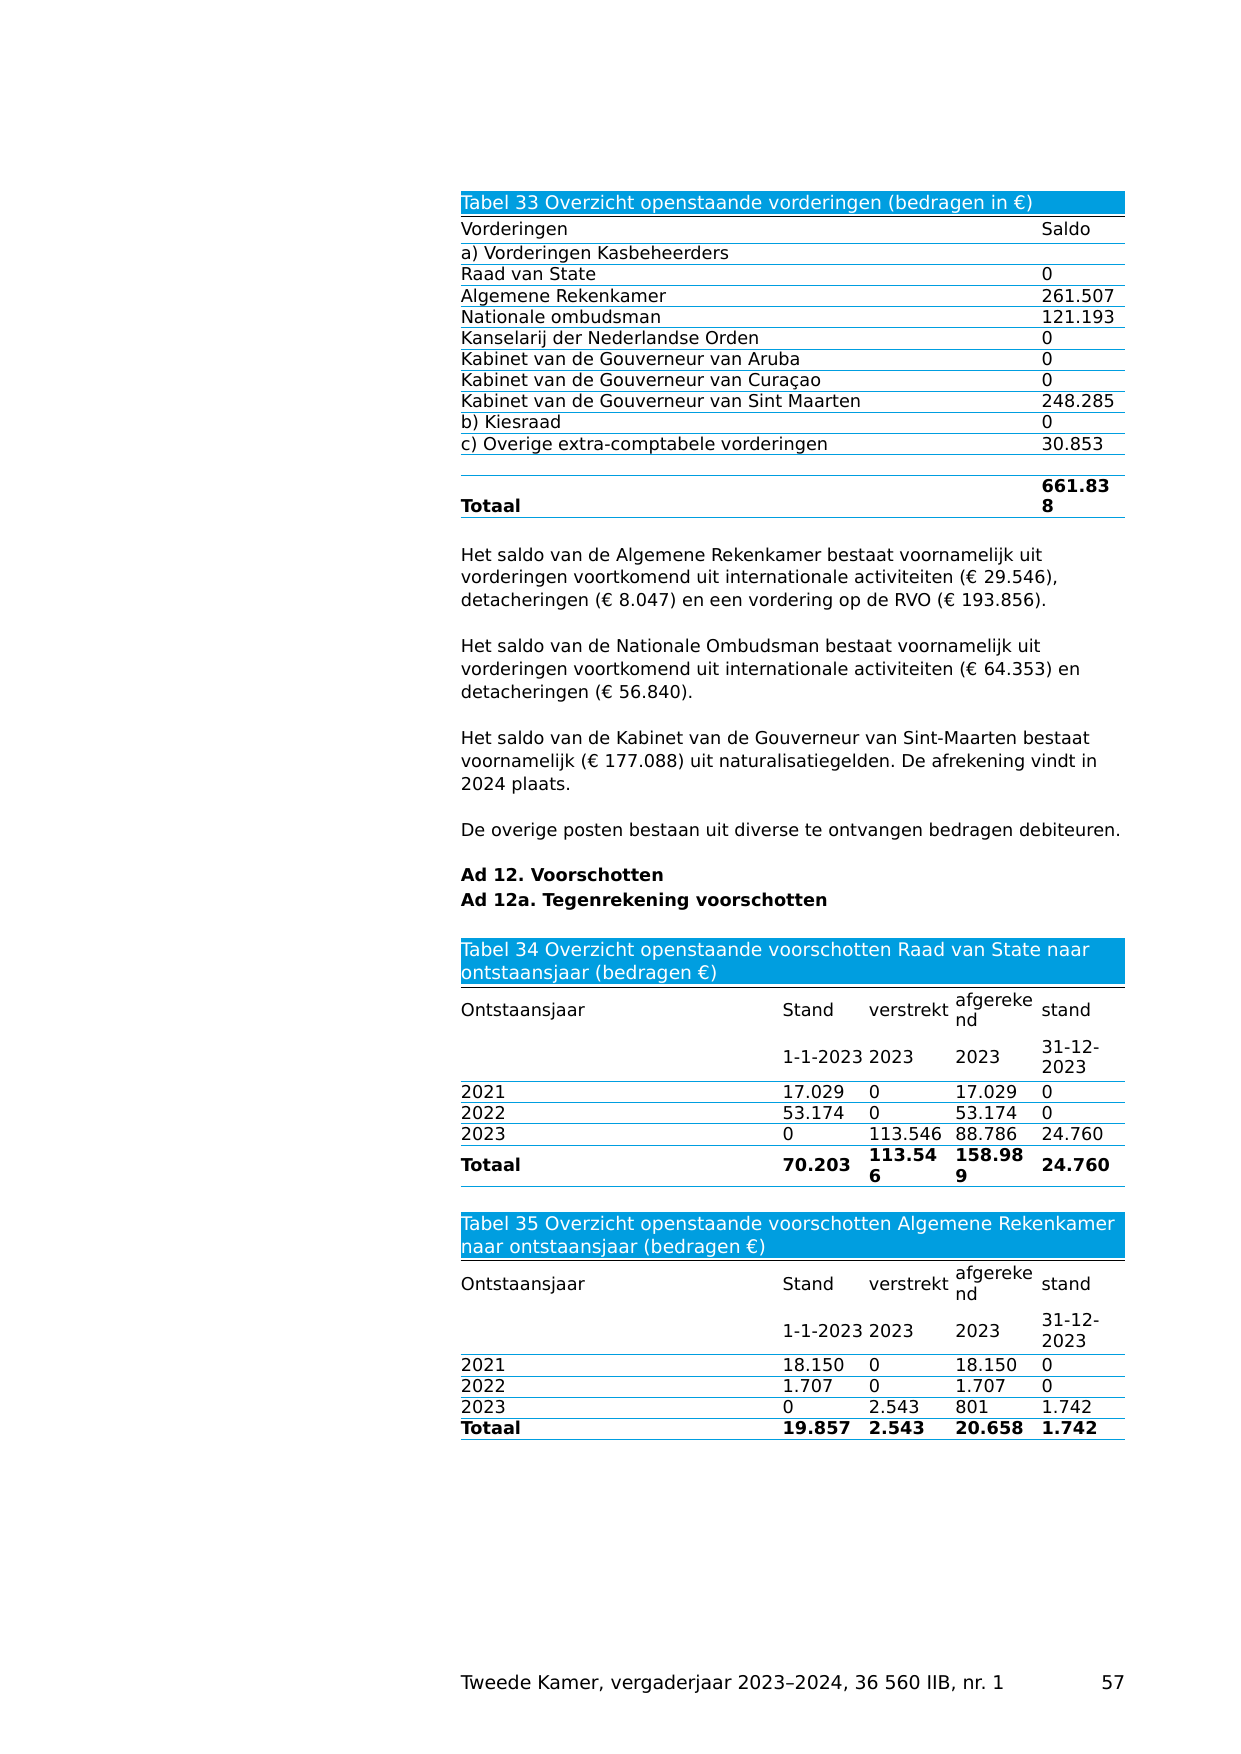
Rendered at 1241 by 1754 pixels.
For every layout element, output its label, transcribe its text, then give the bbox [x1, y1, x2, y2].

table_cell 0 [1039, 1377, 1125, 1397]
table_cell [461, 1307, 779, 1354]
table_cell 0 [1039, 350, 1125, 369]
table_cell 0 [1039, 1082, 1125, 1102]
table_cell 113.546 [866, 1124, 952, 1144]
table_cell Totaal [461, 1146, 779, 1186]
table_cell 17.029 [780, 1082, 866, 1102]
text Het saldo van de Kabinet van de Gouverneur van Sint-Maarten bestaat voornamelijk (€ 177.088) uit naturalisatiegelden. De afrekening vindt in 2024 plaats. [461, 726, 1125, 795]
table_cell [461, 1034, 779, 1081]
table_cell 20.658 [952, 1419, 1038, 1439]
table_cell 0 [866, 1355, 952, 1376]
table_cell 2023 [952, 1034, 1038, 1081]
table_cell 0 [1039, 1355, 1125, 1376]
table_cell 1-1-2023 [780, 1307, 866, 1354]
table_cell 1.742 [1039, 1398, 1125, 1418]
table_cell 113.546 [866, 1146, 952, 1186]
table_cell 53.174 [952, 1103, 1038, 1123]
table_cell 1.707 [780, 1377, 866, 1397]
table_cell 2023 [866, 1307, 952, 1354]
table_cell c) Overige extra-comptabele vorderingen [461, 434, 1038, 454]
table_cell 2023 [866, 1034, 952, 1081]
table_cell verstrekt [866, 988, 952, 1034]
table_cell 2.543 [866, 1419, 952, 1439]
table_cell 0 [1039, 371, 1125, 391]
table_cell a) Vorderingen Kasbeheerders [461, 244, 1038, 264]
table_cell Kabinet van de Gouverneur van Curaçao [461, 371, 1038, 391]
table_cell 801 [952, 1398, 1038, 1418]
table_cell Totaal [461, 476, 1038, 517]
table_cell 0 [866, 1377, 952, 1397]
table_cell 2023 [952, 1307, 1038, 1354]
table_cell 1.707 [952, 1377, 1038, 1397]
table_cell afgerekend [952, 988, 1038, 1034]
table_cell 0 [780, 1124, 866, 1144]
table_cell 24.760 [1039, 1146, 1125, 1186]
text Het saldo van de Nationale Ombudsman bestaat voornamelijk uit vorderingen voortkomend uit internationale activiteiten (€ 64.353) en detacheringen (€ 56.840). [461, 634, 1125, 703]
table_cell 2023 [461, 1398, 779, 1418]
table_cell [1039, 455, 1125, 475]
table_cell Vorderingen [461, 217, 1038, 243]
table_cell Kabinet van de Gouverneur van Sint Maarten [461, 392, 1038, 412]
table_cell Nationale ombudsman [461, 307, 1038, 327]
table_cell [1039, 244, 1125, 264]
table_cell Saldo [1039, 217, 1125, 243]
table_cell 0 [1039, 1103, 1125, 1123]
text De overige posten bestaan uit diverse te ontvangen bedragen debiteuren. [461, 818, 1125, 841]
table_cell 1-1-2023 [780, 1034, 866, 1081]
table_cell 24.760 [1039, 1124, 1125, 1144]
table_cell 19.857 [780, 1419, 866, 1439]
table_cell 88.786 [952, 1124, 1038, 1144]
table_cell 31-12-2023 [1039, 1034, 1125, 1081]
table_cell 0 [780, 1398, 866, 1418]
table_cell 0 [1039, 413, 1125, 433]
table_cell 2022 [461, 1103, 779, 1123]
table_cell [461, 455, 1038, 475]
table_cell 18.150 [952, 1355, 1038, 1376]
table_cell 2023 [461, 1124, 779, 1144]
table_cell 121.193 [1039, 307, 1125, 327]
table_cell 2.543 [866, 1398, 952, 1418]
table_cell Ontstaansjaar [461, 988, 779, 1034]
table_cell b) Kiesraad [461, 413, 1038, 433]
table_cell 248.285 [1039, 392, 1125, 412]
table_cell 2022 [461, 1377, 779, 1397]
table_cell verstrekt [866, 1261, 952, 1307]
table_cell Ontstaansjaar [461, 1261, 779, 1307]
text Ad 12. Voorschotten [461, 863, 1125, 886]
table_cell 2021 [461, 1355, 779, 1376]
table_cell Kabinet van de Gouverneur van Aruba [461, 350, 1038, 369]
table_cell Stand [780, 988, 866, 1034]
table_cell 2021 [461, 1082, 779, 1102]
table_cell Algemene Rekenkamer [461, 286, 1038, 306]
table_cell 70.203 [780, 1146, 866, 1186]
table_cell 661.838 [1039, 476, 1125, 517]
table_cell 31-12-2023 [1039, 1307, 1125, 1354]
text Ad 12a. Tegenrekening voorschotten [461, 888, 1125, 911]
table_cell stand [1039, 1261, 1125, 1307]
table_cell 0 [866, 1103, 952, 1123]
table_cell 1.742 [1039, 1419, 1125, 1439]
table_cell 261.507 [1039, 286, 1125, 306]
table_cell 0 [866, 1082, 952, 1102]
table_cell stand [1039, 988, 1125, 1034]
table_cell 17.029 [952, 1082, 1038, 1102]
table_cell Kanselarij der Nederlandse Orden [461, 328, 1038, 348]
table_cell 18.150 [780, 1355, 866, 1376]
table_cell 0 [1039, 328, 1125, 348]
table_cell 158.989 [952, 1146, 1038, 1186]
table_cell Raad van State [461, 265, 1038, 285]
table_cell 0 [1039, 265, 1125, 285]
table_cell Stand [780, 1261, 866, 1307]
text Het saldo van de Algemene Rekenkamer bestaat voornamelijk uit vorderingen voortkomend uit internationale activiteiten (€ 29.546), detacheringen (€ 8.047) en een vordering op de RVO (€ 193.856). [461, 543, 1125, 611]
table_cell 30.853 [1039, 434, 1125, 454]
table_cell Totaal [461, 1419, 779, 1439]
table_cell afgerekend [952, 1261, 1038, 1307]
table_cell 53.174 [780, 1103, 866, 1123]
